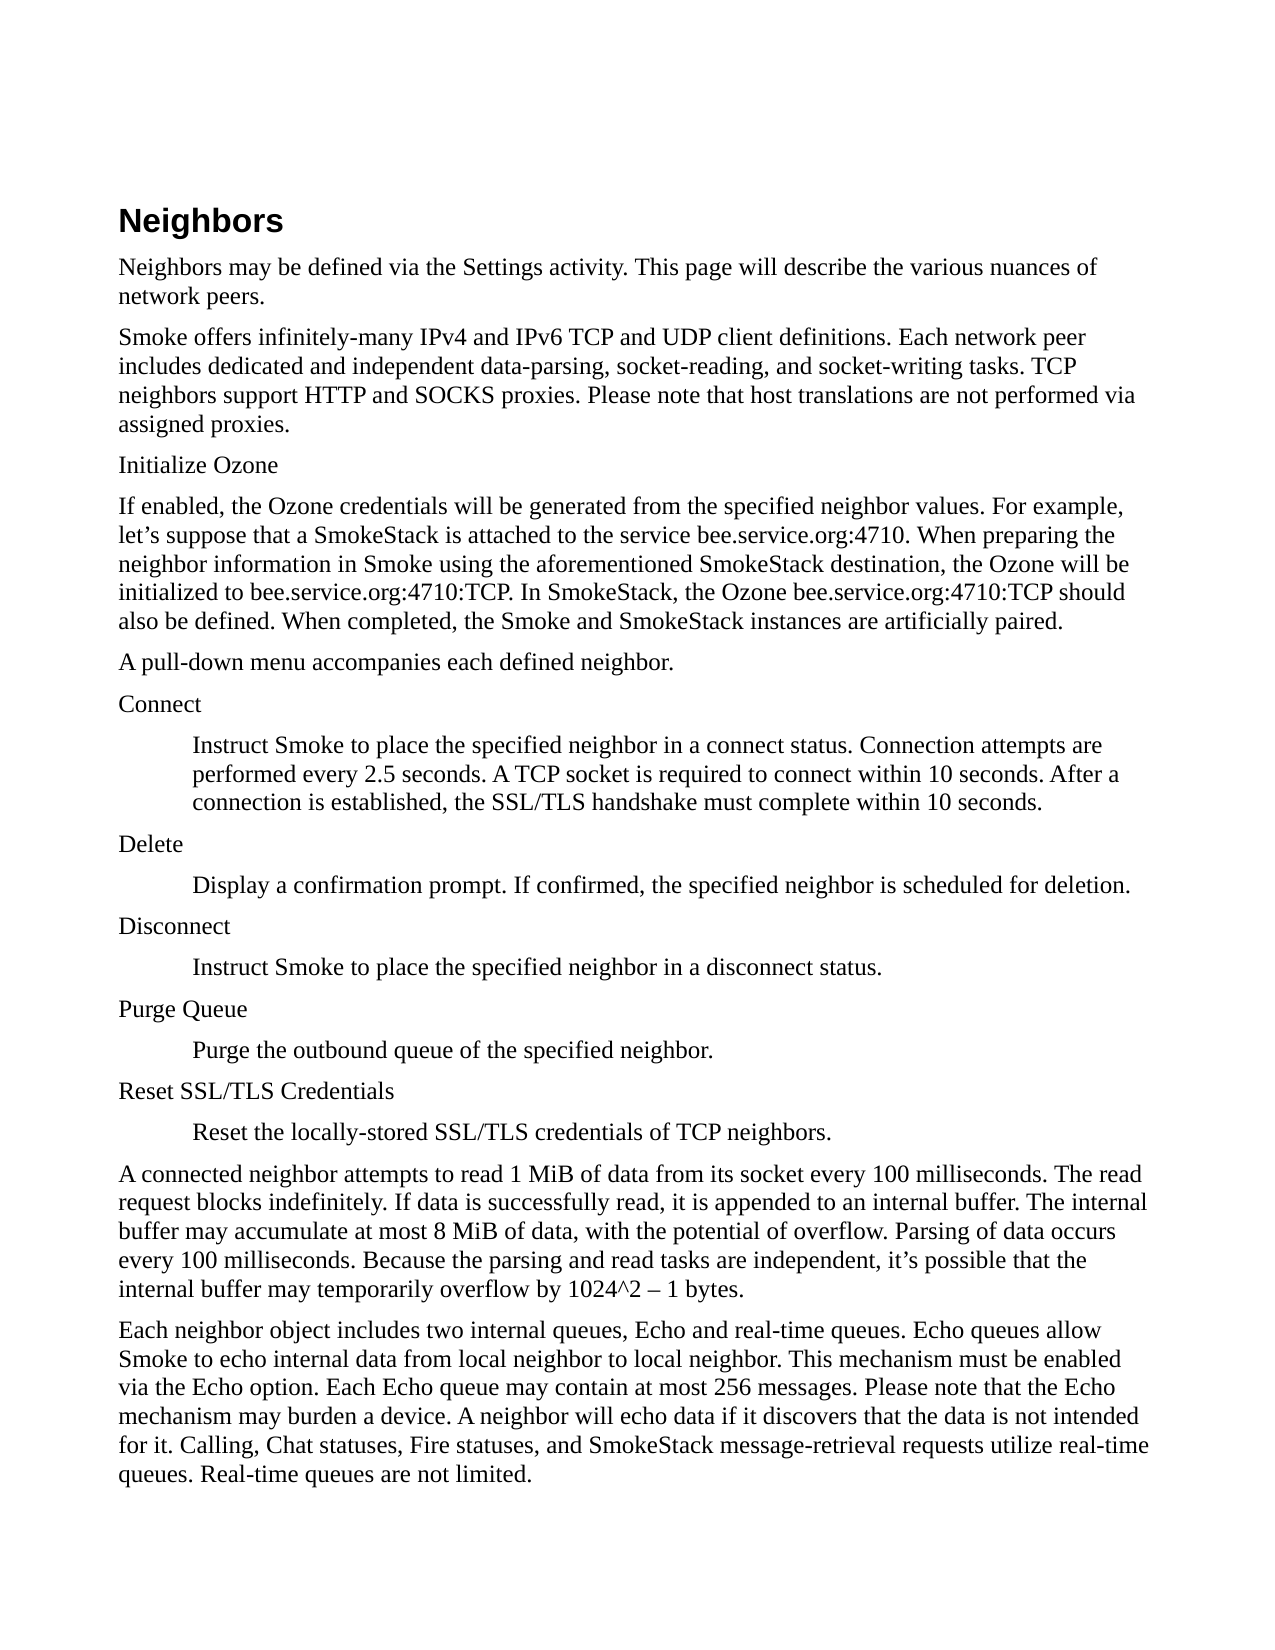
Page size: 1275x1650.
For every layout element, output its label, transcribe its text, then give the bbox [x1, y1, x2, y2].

subtitle Neighbors [118, 201, 1157, 240]
text Delete [118, 829, 1157, 857]
text Reset SSL/TLS Credentials [118, 1076, 1157, 1105]
text If enabled, the Ozone credentials will be generated from the specified neighbor values. For example, let’s suppose that a SmokeStack is attached to the service bee.service.org:4710. When preparing the neighbor information in Smoke using the aforementioned SmokeStack destination, the Ozone will be initialized to bee.service.org:4710:TCP. In SmokeStack, the Ozone bee.service.org:4710:TCP should also be defined. When completed, the Smoke and SmokeStack instances are artificially paired. [118, 491, 1157, 635]
text Instruct Smoke to place the specified neighbor in a connect status. Connection attempts are performed every 2.5 seconds. A TCP socket is required to connect within 10 seconds. After a connection is established, the SSL/TLS handshake must complete within 10 seconds. [192, 730, 1157, 816]
text A connected neighbor attempts to read 1 MiB of data from its socket every 100 milliseconds. The read request blocks indefinitely. If data is successfully read, it is appended to an internal buffer. The internal buffer may accumulate at most 8 MiB of data, with the potential of overflow. Parsing of data occurs every 100 milliseconds. Because the parsing and read tasks are independent, it’s possible that the internal buffer may temporarily overflow by 1024^2 – 1 bytes. [118, 1159, 1157, 1302]
text Initialize Ozone [118, 450, 1157, 479]
text Display a confirmation prompt. If confirmed, the specified neighbor is scheduled for deletion. [192, 870, 1157, 899]
text Disconnect [118, 911, 1157, 940]
text Instruct Smoke to place the specified neighbor in a disconnect status. [118, 952, 1157, 981]
text Connect [118, 689, 1157, 717]
text Purge the outbound queue of the specified neighbor. [118, 1035, 1157, 1064]
text Reset the locally-stored SSL/TLS credentials of TCP neighbors. [118, 1117, 1157, 1146]
text A pull-down menu accompanies each defined neighbor. [118, 647, 1157, 676]
text Neighbors may be defined via the Settings activity. This page will describe the various nuances of network peers. [118, 252, 1157, 310]
text Purge Queue [118, 994, 1157, 1022]
text Each neighbor object includes two internal queues, Echo and real-time queues. Echo queues allow Smoke to echo internal data from local neighbor to local neighbor. This mechanism must be enabled via the Echo option. Each Echo queue may contain at most 256 messages. Please note that the Echo mechanism may burden a device. A neighbor will echo data if it discovers that the data is not intended for it. Calling, Chat statuses, Fire statuses, and SmokeStack message-retrieval requests utilize real-time queues. Real-time queues are not limited. [118, 1315, 1157, 1487]
text Smoke offers infinitely-many IPv4 and IPv6 TCP and UDP client definitions. Each network peer includes dedicated and independent data-parsing, socket-reading, and socket-writing tasks. TCP neighbors support HTTP and SOCKS proxies. Please note that host translations are not performed via assigned proxies. [118, 322, 1157, 437]
